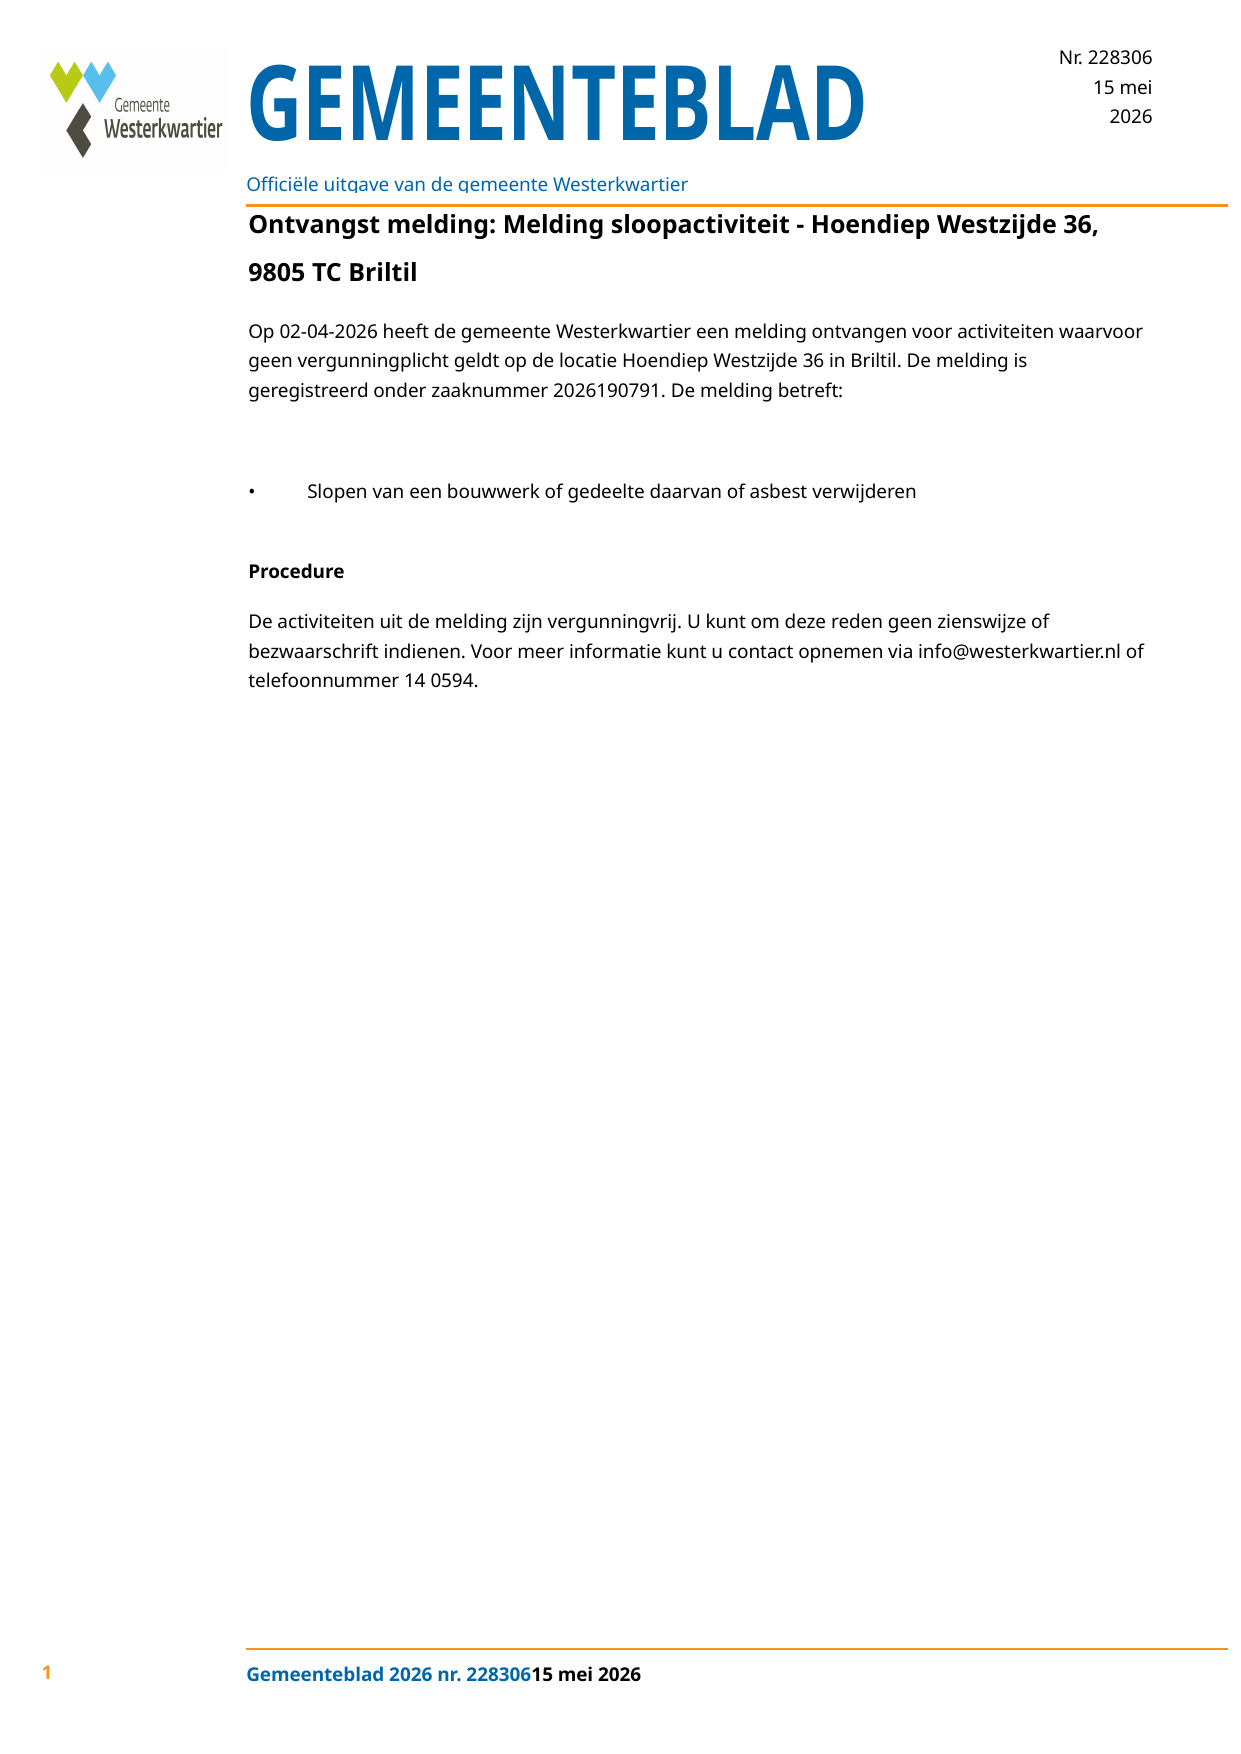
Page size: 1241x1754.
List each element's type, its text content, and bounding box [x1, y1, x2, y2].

picture [41, 47, 231, 172]
text Ontvangst melding: Melding sloopactiviteit - Hoendiep Westzijde 36, 9805 TC Briltil [248, 207, 1152, 288]
text Procedure [248, 558, 1152, 584]
list Slopen van een bouwwerk of gedeelte daarvan of asbest verwijderen [248, 478, 1152, 504]
text De activiteiten uit de melding zijn vergunningvrij. U kunt om deze reden geen zienswijze of bezwaarschrift indienen. Voor meer informatie kunt u contact opnemen via info@westerkwartier.nl of telefoonnummer 14 0594. [248, 608, 1152, 693]
text Op 02-04-2026 heeft de gemeente Westerkwartier een melding ontvangen voor activiteiten waarvoor geen vergunningplicht geldt op de locatie Hoendiep Westzijde 36 in Briltil. De melding is geregistreerd onder zaaknummer 2026190791. De melding betreft: [248, 318, 1152, 403]
